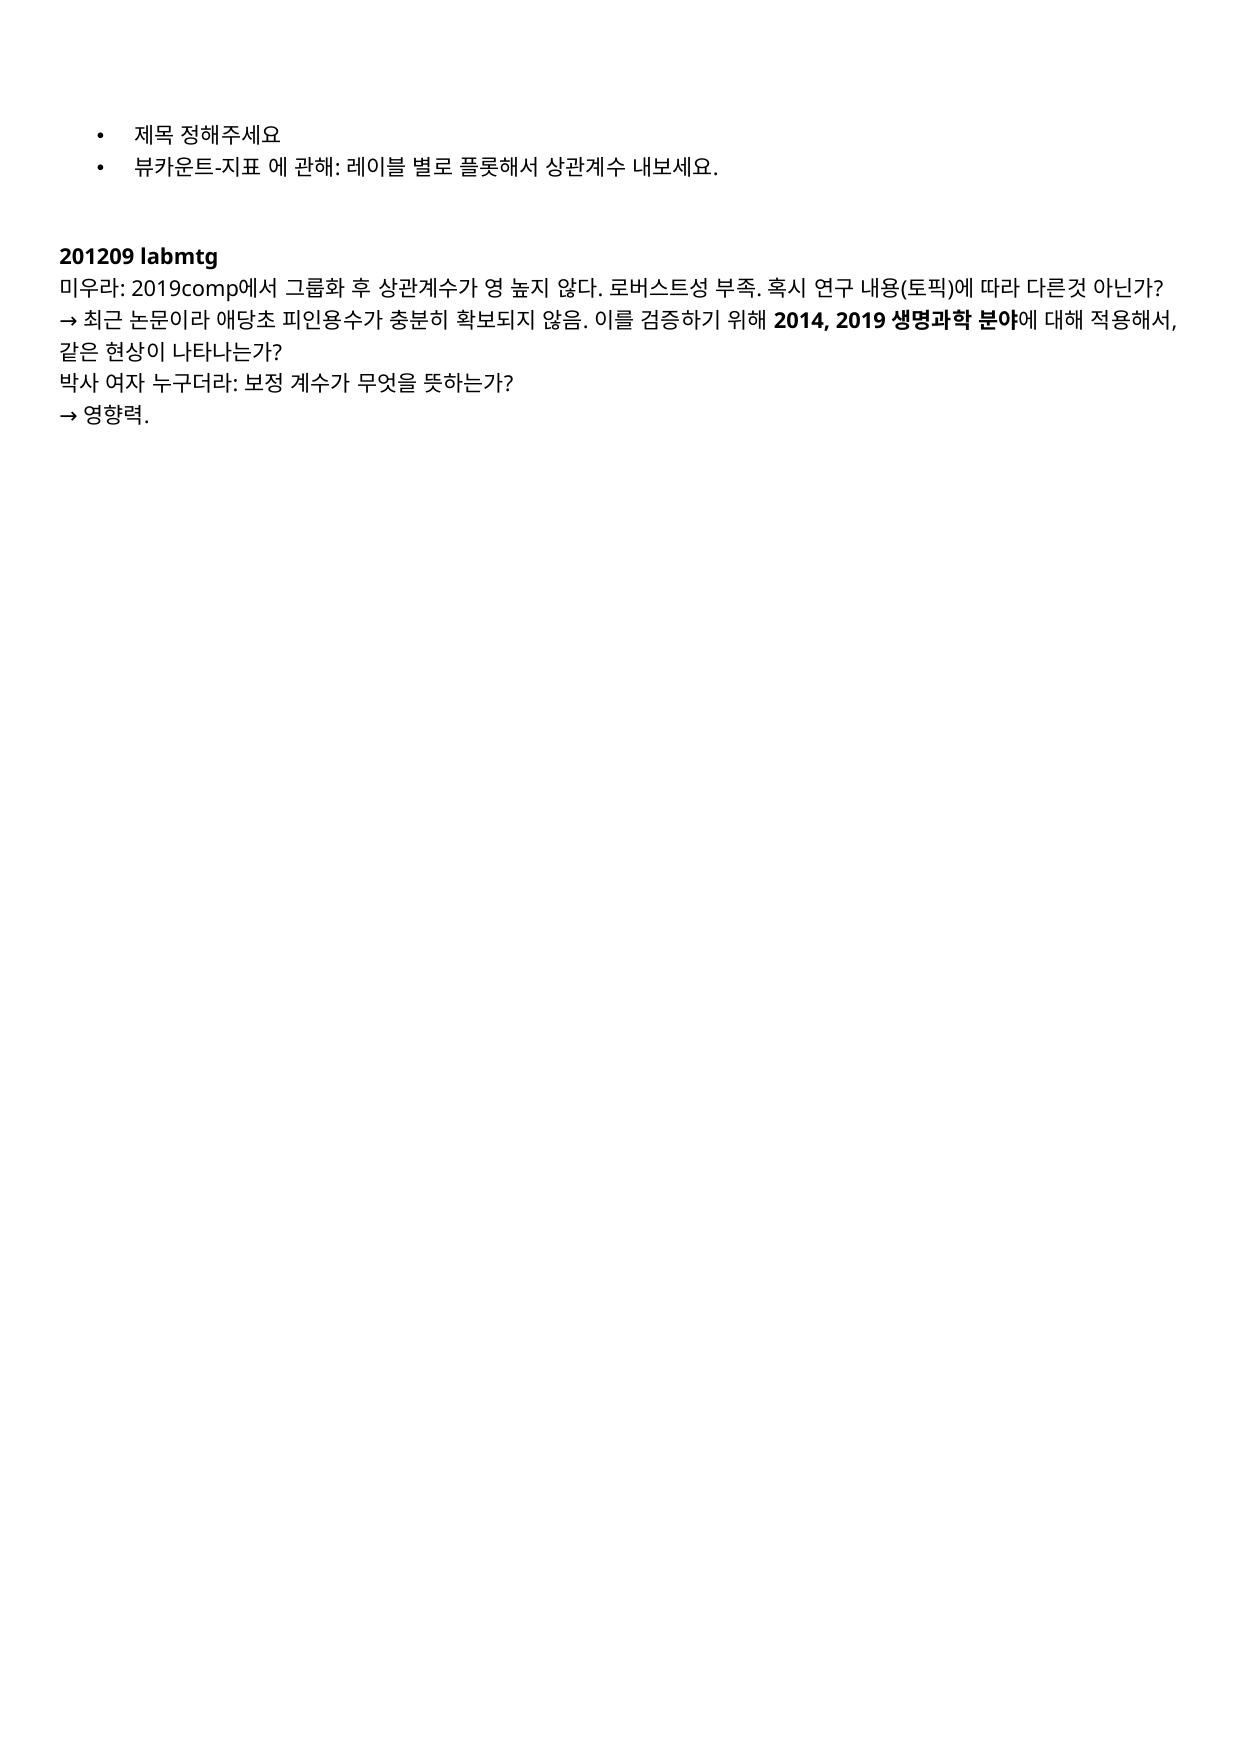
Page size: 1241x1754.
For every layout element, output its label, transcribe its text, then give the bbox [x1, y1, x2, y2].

text 미우라: 2019comp에서 그룹화 후 상관계수가 영 높지 않다. 로버스트성 부족. 혹시 연구 내용(토픽)에 따라 다른것 아닌가? [59, 271, 1181, 303]
text → 영향력. [59, 398, 1181, 430]
list 제목 정해주세요 [97, 118, 1181, 150]
list 뷰카운트-지표 에 관해: 레이블 별로 플롯해서 상관계수 내보세요. [97, 150, 1181, 182]
text → 최근 논문이라 애당초 피인용수가 충분히 확보되지 않음. 이를 검증하기 위해 2014, 2019 생명과학 분야에 대해 적용해서, 같은 현상이 나타나는가? 박사 여자 누구더라: 보정 계수가 무엇을 뜻하는가? [59, 303, 1181, 398]
text 201209 labmtg [59, 241, 1181, 271]
